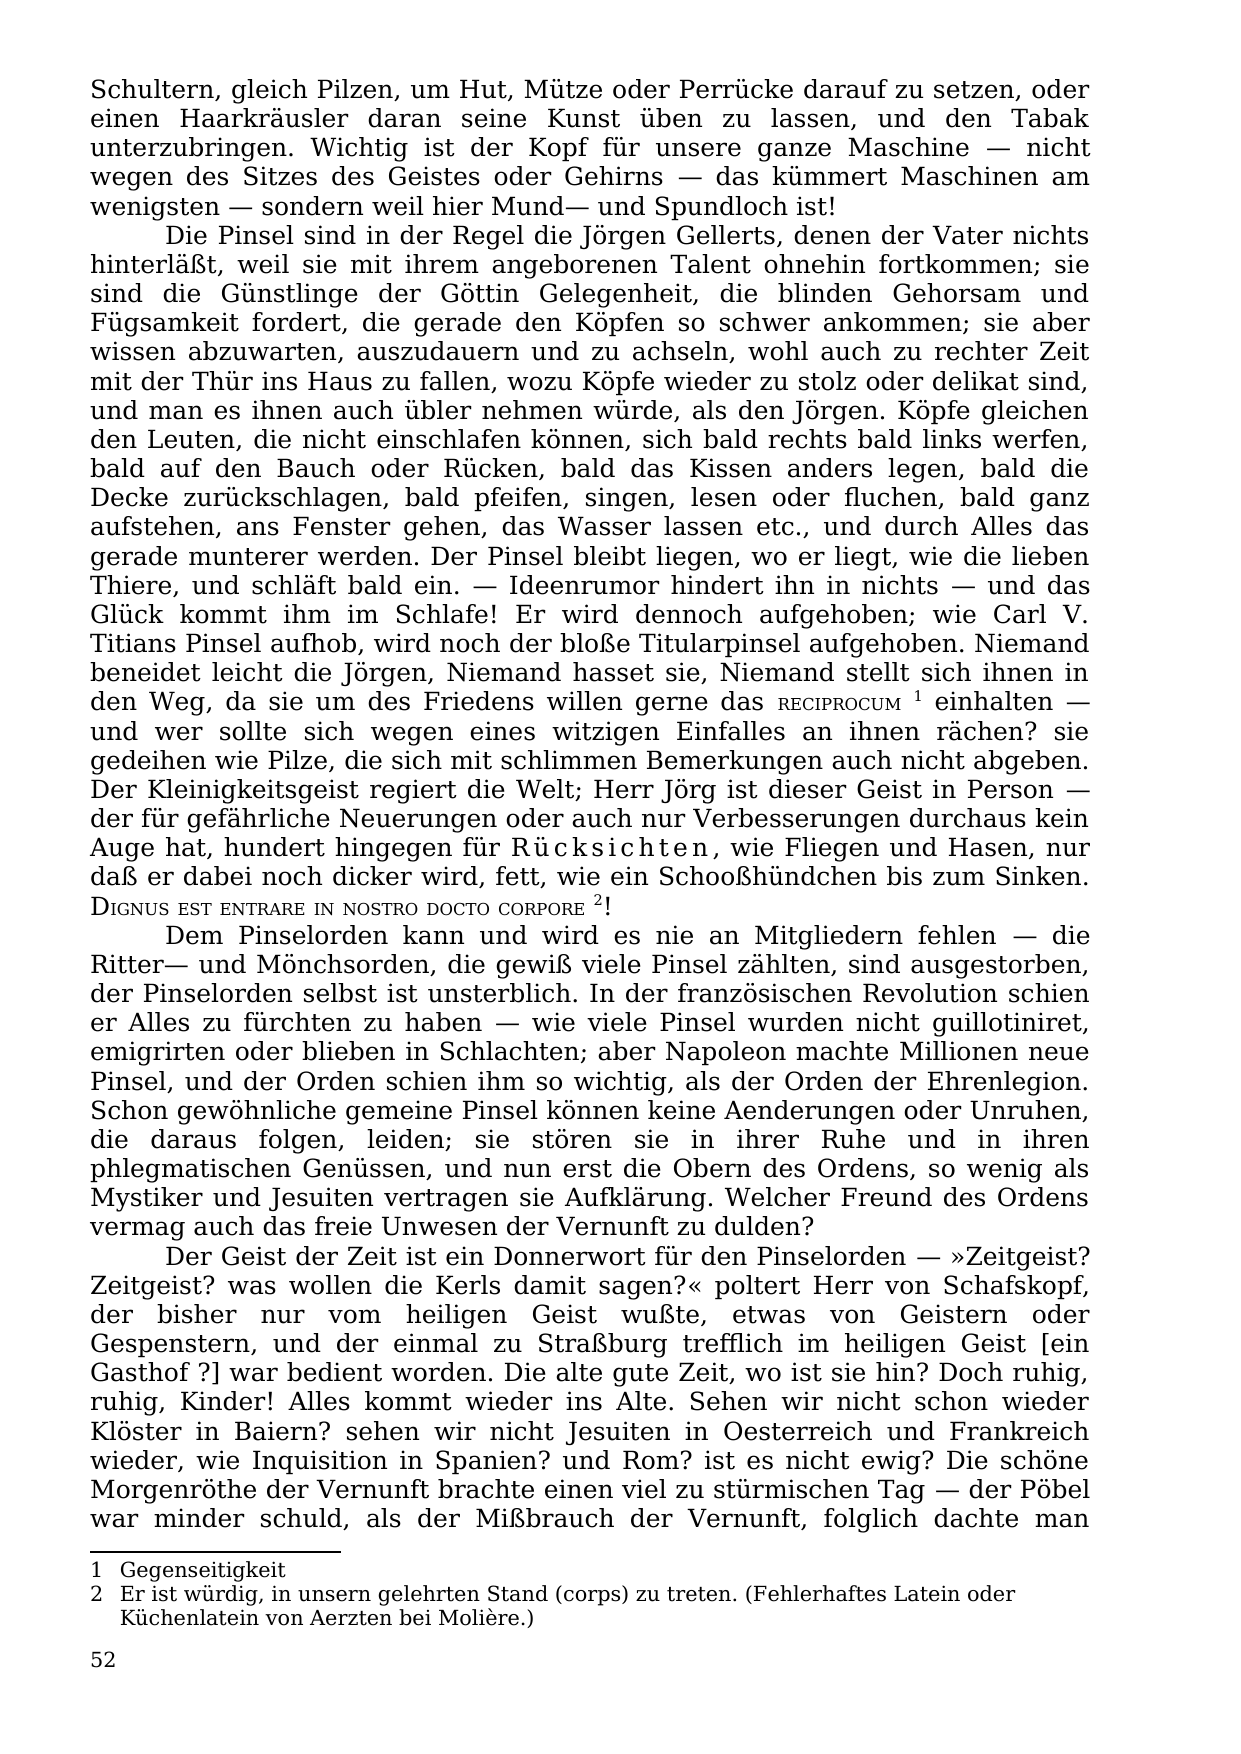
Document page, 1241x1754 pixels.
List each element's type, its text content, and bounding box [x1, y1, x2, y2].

text Schultern, gleich Pilzen, um Hut, Mütze oder Perrücke darauf zu setzen, oder einen Haarkräusler daran seine Kunst üben zu lassen, und den Tabak unterzubringen. Wichtig ist der Kopf für unsere ganze Maschine — nicht wegen des Sitzes des Geistes oder Gehirns — das kümmert Maschinen am wenigsten — sondern weil hier Mund— und Spundloch ist! [90, 75, 1091, 221]
text Dem Pinselorden kann und wird es nie an Mitgliedern fehlen — die Ritter— und Mönchsorden, die gewiß viele Pinsel zählten, sind ausgestorben, der Pinselorden selbst ist unsterblich. In der französischen Revolution schien er Alles zu fürchten zu haben — wie viele Pinsel wurden nicht guillotiniret, emigrirten oder blieben in Schlachten; aber Napoleon machte Millionen neue Pinsel, und der Orden schien ihm so wichtig, als der Orden der Ehrenlegion. Schon gewöhnliche gemeine Pinsel können keine Aenderungen oder Unruhen, die daraus folgen, leiden; sie stören sie in ihrer Ruhe und in ihren phlegmatischen Genüssen, und nun erst die Obern des Ordens, so wenig als Mystiker und Jesuiten vertragen sie Aufklärung. Welcher Freund des Ordens vermag auch das freie Unwesen der Vernunft zu dulden? [90, 921, 1091, 1242]
text Er ist würdig, in unsern gelehrten Stand (corps) zu treten. (Fehlerhaftes Latein oder Küchenlatein von Aerzten bei Molière.) [90, 1582, 1091, 1631]
text Gegenseitigkeit [90, 1558, 1091, 1582]
text Die Pinsel sind in der Regel die Jörgen Gellerts, denen der Vater nichts hinterläßt, weil sie mit ihrem angeborenen Talent ohnehin fortkommen; sie sind die Günstlinge der Göttin Gelegenheit, die blinden Gehorsam und Fügsamkeit fordert, die gerade den Köpfen so schwer ankommen; sie aber wissen abzuwarten, auszudauern und zu achseln, wohl auch zu rechter Zeit mit der Thür ins Haus zu fallen, wozu Köpfe wieder zu stolz oder delikat sind, und man es ihnen auch übler nehmen würde, als den Jörgen. Köpfe gleichen den Leuten, die nicht einschlafen können, sich bald rechts bald links werfen, bald auf den Bauch oder Rücken, bald das Kissen anders legen, bald die Decke zurückschlagen, bald pfeifen, singen, lesen oder fluchen, bald ganz aufstehen, ans Fenster gehen, das Wasser lassen etc., und durch Alles das gerade munterer werden. Der Pinsel bleibt liegen, wo er liegt, wie die lieben Thiere, und schläft bald ein. — Ideenrumor hindert ihn in nichts — und das Glück kommt ihm im Schlafe! Er wird dennoch aufgehoben; wie Carl V. Titians Pinsel aufhob, wird noch der bloße Titularpinsel aufgehoben. Niemand beneidet leicht die Jörgen, Niemand hasset sie, Niemand stellt sich ihnen in den Weg, da sie um des Friedens willen gerne das reciprocum einhalten — und wer sollte sich wegen eines witzigen Einfalles an ihnen rächen? sie gedeihen wie Pilze, die sich mit schlimmen Bemerkungen auch nicht abgeben. Der Kleinigkeitsgeist regiert die Welt; Herr Jörg ist dieser Geist in Person — der für gefährliche Neuerungen oder auch nur Verbesserungen durchaus kein Auge hat, hundert hingegen für Rücksichten, wie Fliegen und Hasen, nur daß er dabei noch dicker wird, fett, wie ein Schooßhündchen bis zum Sinken. Dignus est entrare in nostro docto corpore ! [90, 221, 1091, 921]
text Der Geist der Zeit ist ein Donnerwort für den Pinselorden — »Zeitgeist? Zeitgeist? was wollen die Kerls damit sagen?« poltert Herr von Schafskopf, der bisher nur vom heiligen Geist wußte, etwas von Geistern oder Gespenstern, und der einmal zu Straßburg trefflich im heiligen Geist [ein Gasthof ?] war bedient worden. Die alte gute Zeit, wo ist sie hin? Doch ruhig, ruhig, Kinder! Alles kommt wieder ins Alte. Sehen wir nicht schon wieder Klöster in Baiern? sehen wir nicht Jesuiten in Oesterreich und Frankreich wieder, wie Inquisition in Spanien? und Rom? ist es nicht ewig? Die schöne Morgenröthe der Vernunft brachte einen viel zu stürmischen Tag — der Pöbel war minder schuld, als der Mißbrauch der Vernunft, folglich dachte man [90, 1242, 1091, 1533]
